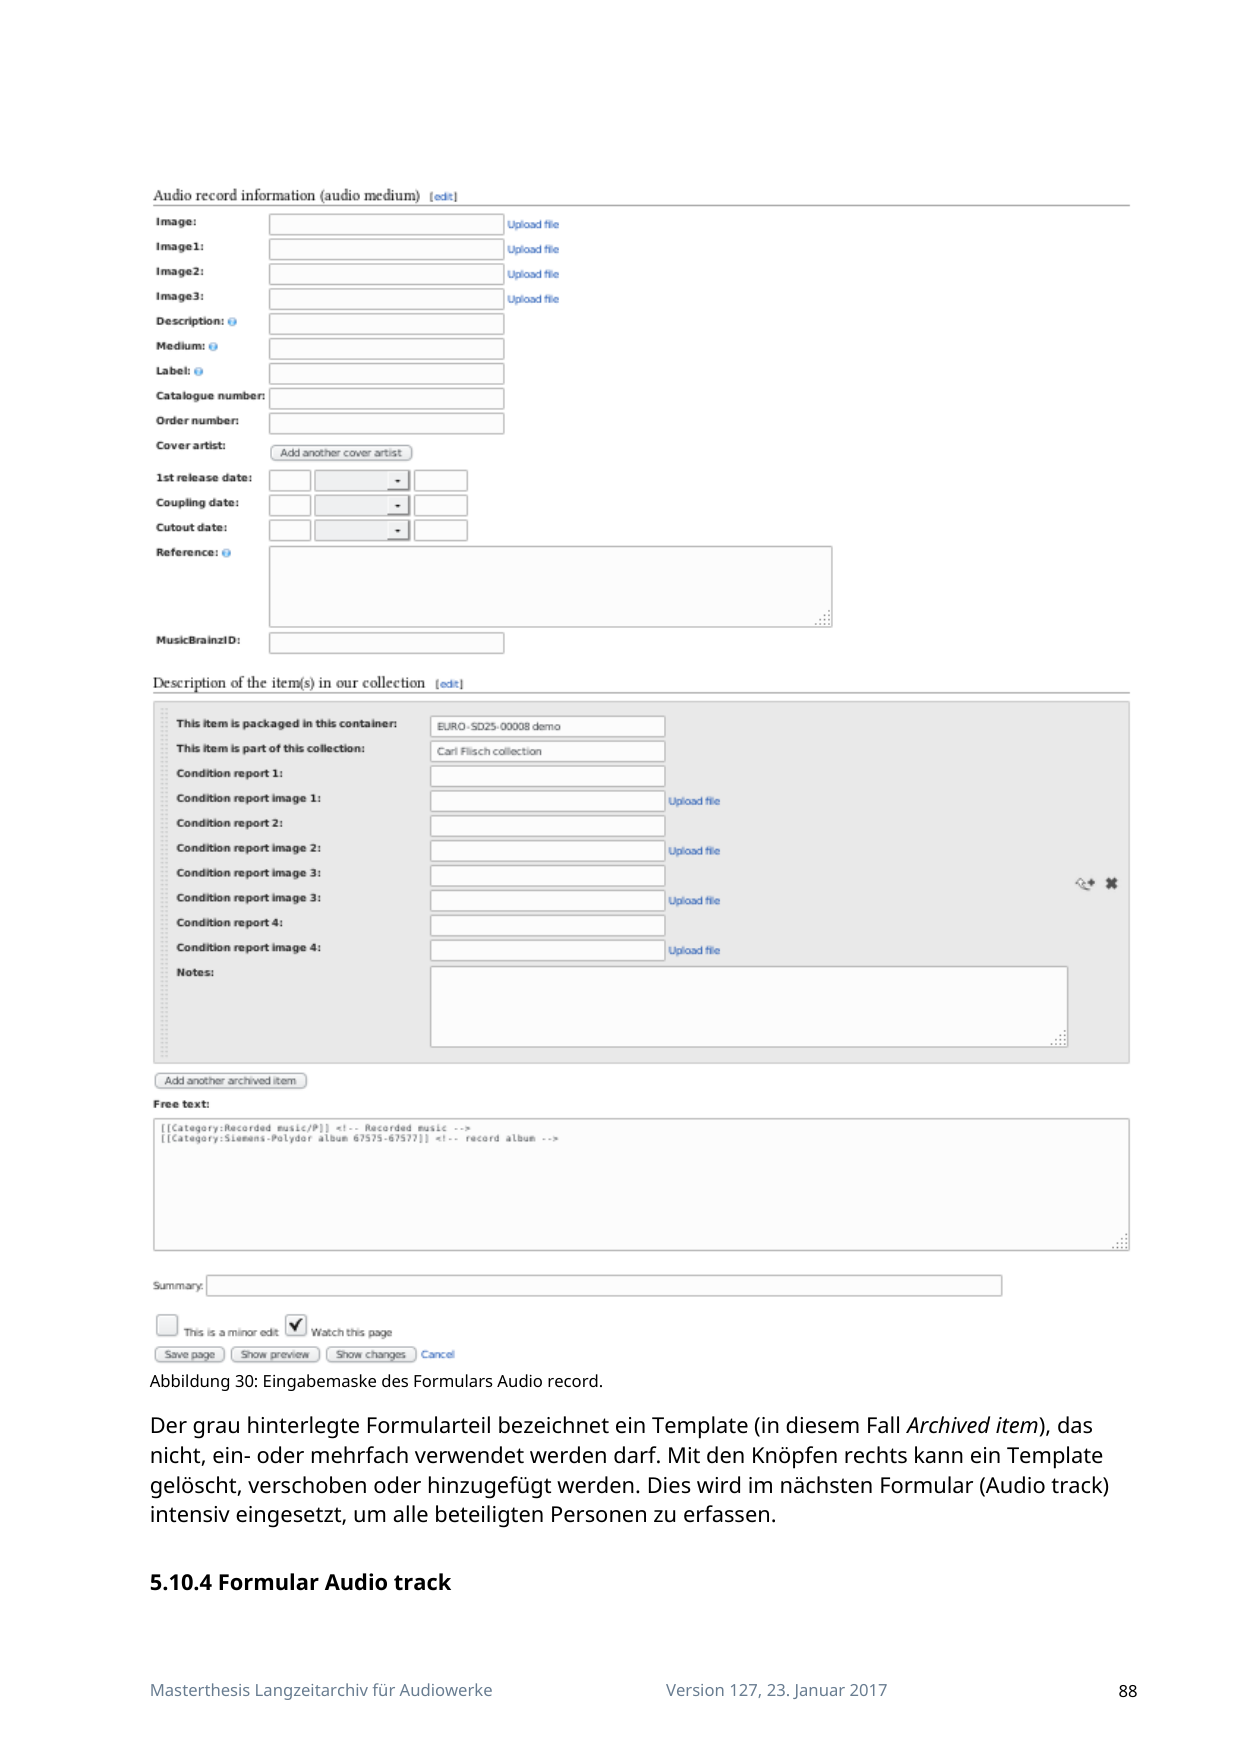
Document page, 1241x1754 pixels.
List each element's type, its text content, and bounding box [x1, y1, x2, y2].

subtitle Formular Audio track [149, 1567, 1136, 1596]
text Abbildung 30: Eingabemaske des Formulars Audio record. [149, 1370, 1136, 1392]
picture [149, 183, 1136, 1370]
text Der grau hinterlegte Formularteil bezeichnet ein Template (in diesem Fall Archived item), das nicht, ein- oder mehrfach verwendet werden darf. Mit den Knöpfen rechts kann ein Template gelöscht, verschoben oder hinzugefügt werden. Dies wird im nächsten Formular (Audio track) intensiv eingesetzt, um alle beteiligten Personen zu erfassen. [149, 1392, 1136, 1529]
